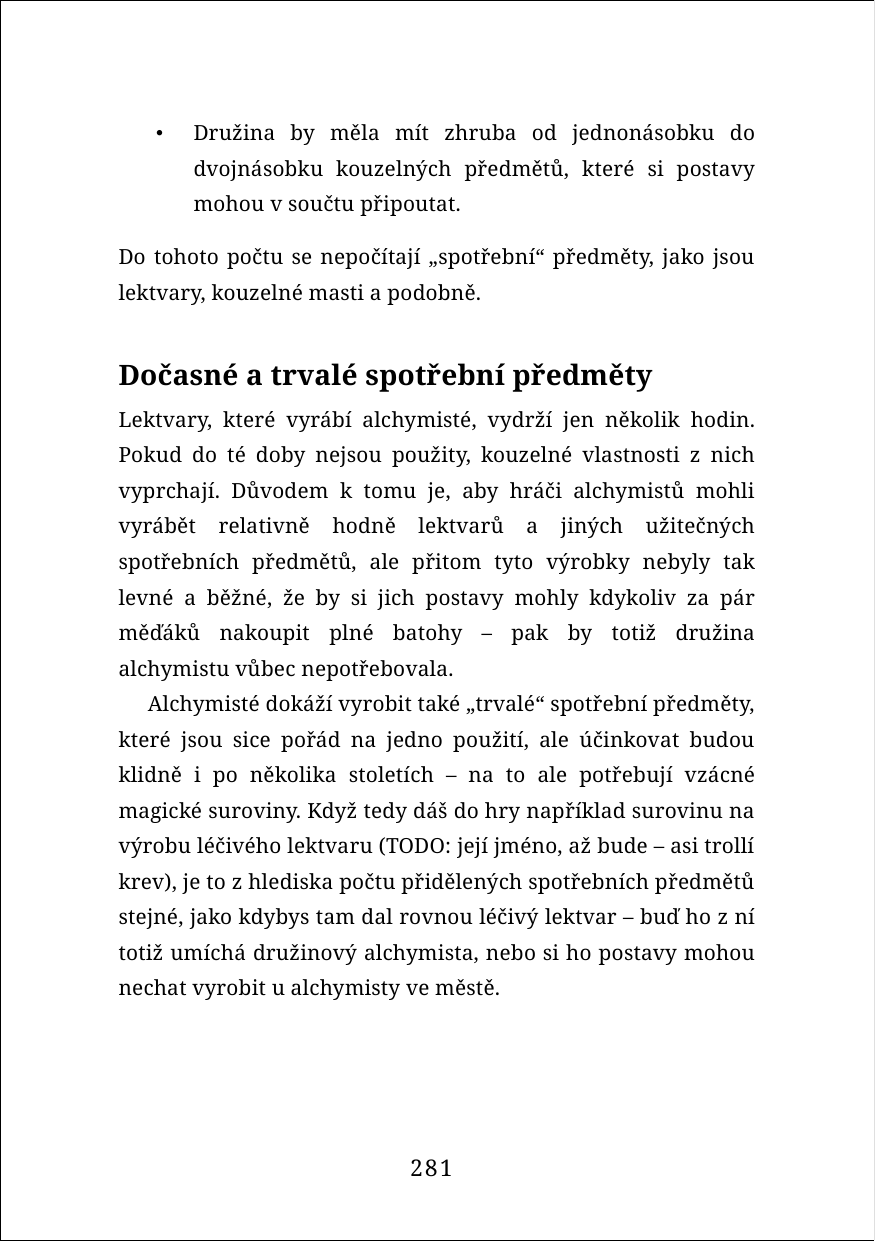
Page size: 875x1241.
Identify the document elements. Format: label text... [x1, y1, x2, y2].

subtitle Dočasné a trvalé spotřební předměty [118, 355, 756, 393]
list Družina by měla mít zhruba od jednonásobku do dvojnásobku kouzelných předmětů, které si postavy mohou v součtu připoutat. [156, 118, 756, 218]
text Do tohoto počtu se nepočítají „spotřební“ předměty, jako jsou lektvary, kouzelné masti a podobně. [118, 242, 756, 306]
text Lektvary, které vyrábí alchymisté, vydrží jen několik hodin. Pokud do té doby nejsou použity, kouzelné vlastnosti z nich vyprchají. Důvodem k tomu je, aby hráči alchymistů mohli vyrábět relativně hodně lektvarů a jiných užitečných spotřebních předmětů, ale přitom tyto výrobky nebyly tak levné a běžné, že by si jich postavy mohly kdykoliv za pár měďáků nakoupit plné batohy – pak by totiž družina alchymistu vůbec nepotřebovala. Alchymisté dokáží vyrobit také „trvalé“ spotřební předměty, které jsou sice pořád na jedno použití, ale účinkovat budou klidně i po několika stoletích – na to ale potřebují vzácné magické suroviny. Když tedy dáš do hry například surovinu na výrobu léčivého lektvaru (TODO: její jméno, až bude – asi trollí krev), je to z hlediska počtu přidělených spotřebních předmětů stejné, jako kdybys tam dal rovnou léčivý lektvar – buď ho z ní totiž umíchá družinový alchymista, nebo si ho postavy mohou nechat vyrobit u alchymisty ve městě. [118, 405, 756, 1002]
